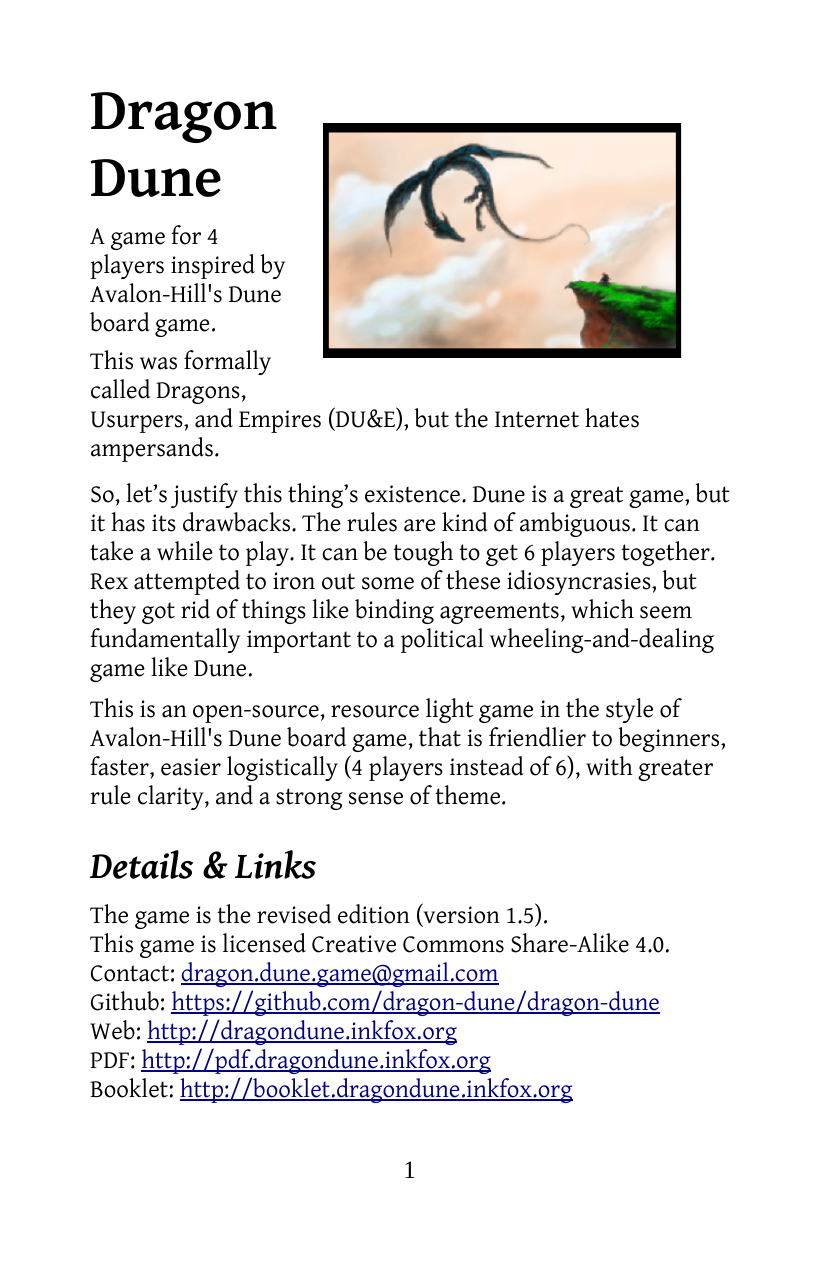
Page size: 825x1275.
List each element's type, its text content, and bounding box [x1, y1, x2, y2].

text Web: http://dragondune.inkfox.org [90, 1017, 735, 1046]
text PDF: http://pdf.dragondune.inkfox.org [90, 1046, 735, 1075]
text This was formally called Dragons, Usurpers, and Empires (DU&E), but the Internet hates ampersands. [90, 347, 735, 463]
text This is an open-source, resource light game in the style of Avalon-Hill's Dune board game, that is friendlier to beginners, faster, easier logistically (4 players instead of 6), with greater rule clarity, and a strong sense of theme. [90, 696, 735, 811]
picture [323, 123, 682, 358]
text This game is licensed Creative Commons Share-Alike 4.0. [90, 930, 735, 959]
subtitle Details & Links [90, 845, 735, 889]
text Github: https://github.com/dragon-dune/dragon-dune [90, 988, 735, 1017]
text The game is the revised edition (version 1.5). [90, 901, 735, 930]
text Contact: dragon.dune.game@gmail.com [90, 959, 735, 988]
text [682, 222, 735, 338]
subtitle Dragon Dune [90, 78, 735, 213]
text A game for 4 players inspired by Avalon-Hill's Dune board game. [90, 222, 323, 338]
text Booklet: http://booklet.dragondune.inkfox.org [90, 1075, 735, 1104]
text So, let’s justify this thing’s existence. Dune is a great game, but it has its drawbacks. The rules are kind of ambiguous. It can take a while to play. It can be tough to get 6 players together. Rex attempted to iron out some of these idiosyncrasies, but they got rid of things like binding agreements, which seem fundamentally important to a political wheeling-and-dealing game like Dune. [90, 481, 735, 684]
